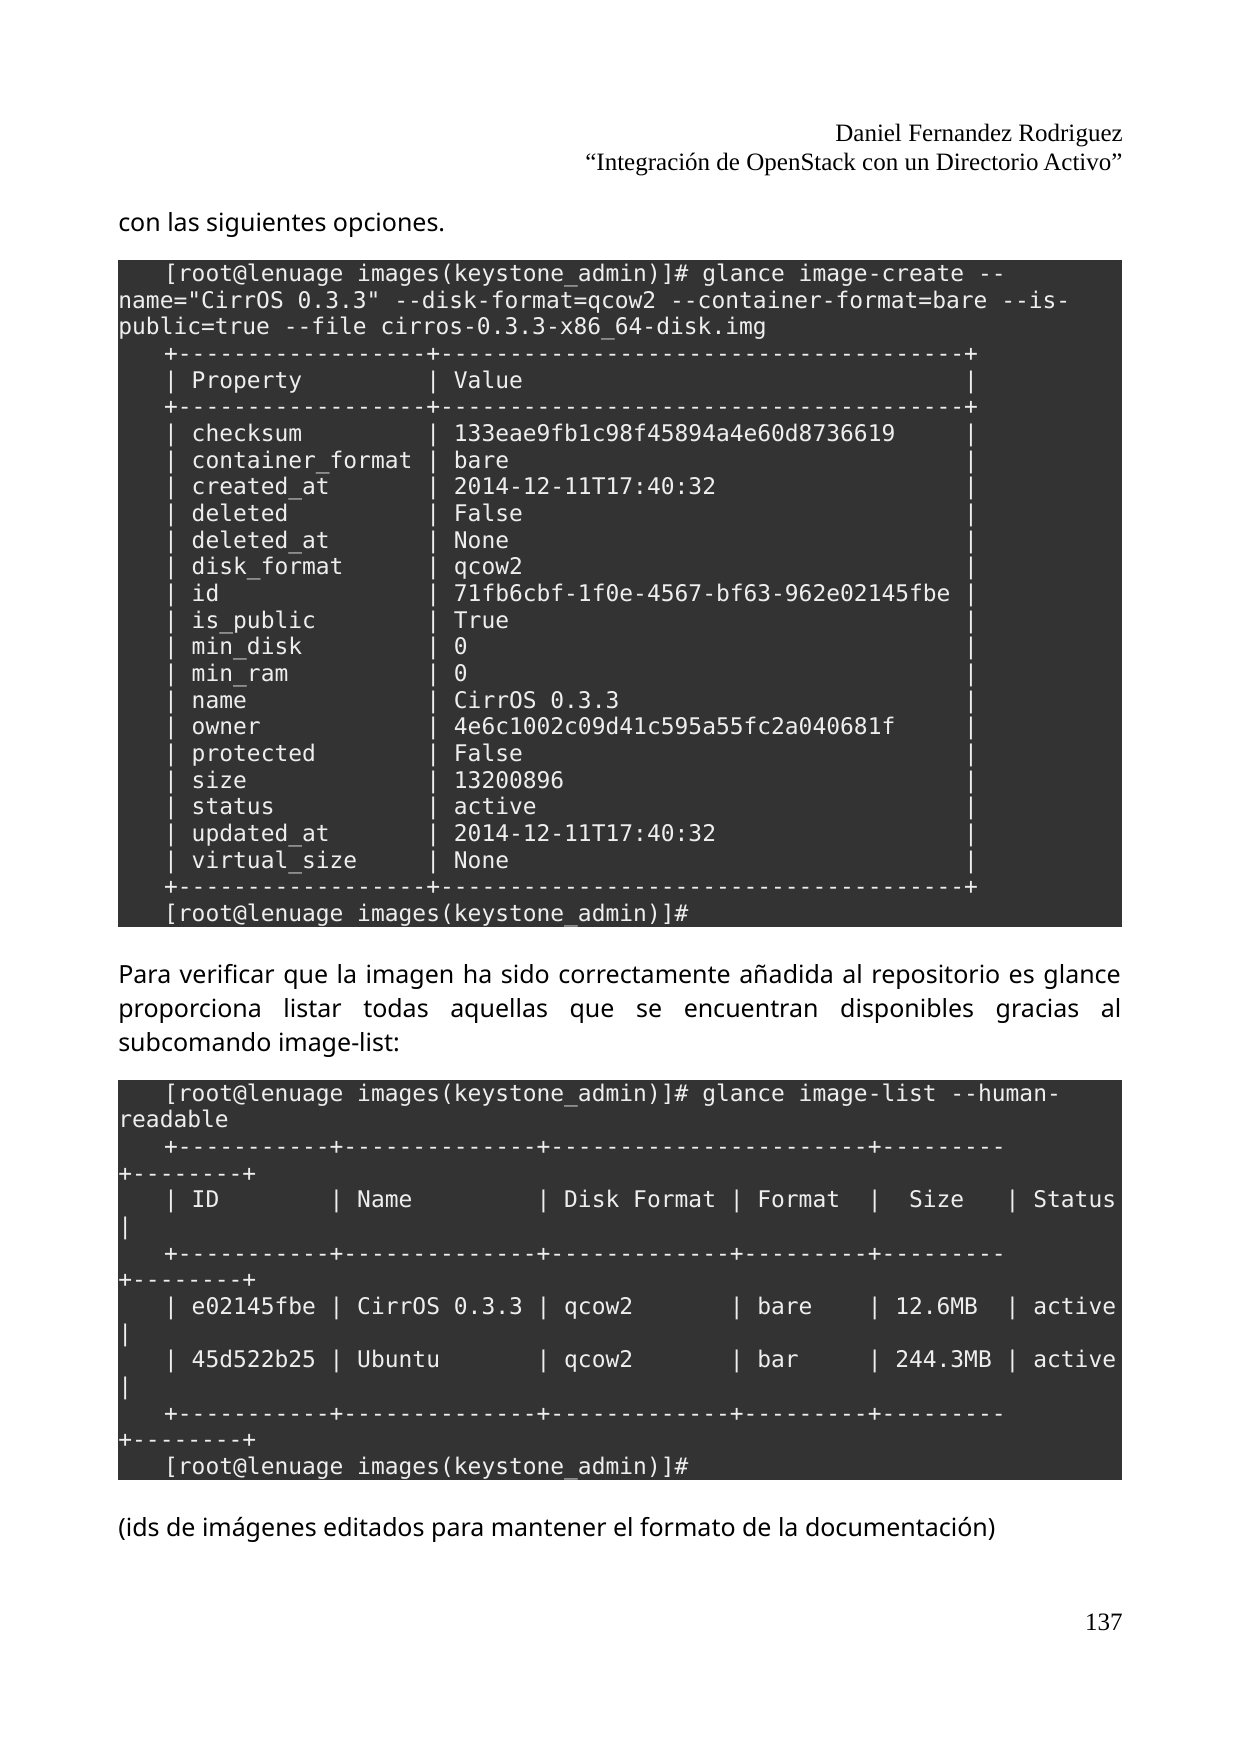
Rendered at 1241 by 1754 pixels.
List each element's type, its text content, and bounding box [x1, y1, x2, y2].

text | min_ram | 0 | [118, 660, 1122, 687]
text | deleted | False | [118, 500, 1122, 527]
text con las siguientes opciones. [118, 205, 1122, 239]
text | ID | Name | Disk Format | Format | Size | Status | [118, 1187, 1122, 1240]
text +-----------+--------------+-----------------------+---------+--------+ [118, 1133, 1122, 1187]
text +------------------+--------------------------------------+ [118, 340, 1122, 367]
text [root@lenuage images(keystone_admin)]# [118, 1453, 1122, 1480]
text | container_format | bare | [118, 447, 1122, 473]
text Para verificar que la imagen ha sido correctamente añadida al repositorio es glance proporciona listar todas aquellas que se encuentran disponibles gracias al subcomando image-list: [118, 957, 1122, 1059]
text +-----------+--------------+-------------+---------+---------+--------+ [118, 1400, 1122, 1453]
text | name | CirrOS 0.3.3 | [118, 687, 1122, 713]
text +-----------+--------------+-------------+---------+---------+--------+ [118, 1240, 1122, 1293]
text | min_disk | 0 | [118, 633, 1122, 660]
text +------------------+--------------------------------------+ [118, 393, 1122, 420]
text [root@lenuage images(keystone_admin)]# glance image-create --name="CirrOS 0.3.3" --disk-format=qcow2 --container-format=bare --is-public=true --file cirros-0.3.3-x86_64-disk.img [118, 260, 1122, 340]
text | e02145fbe | CirrOS 0.3.3 | qcow2 | bare | 12.6MB | active | [118, 1293, 1122, 1347]
text | owner | 4e6c1002c09d41c595a55fc2a040681f | [118, 713, 1122, 740]
text | deleted_at | None | [118, 527, 1122, 553]
text | created_at | 2014-12-11T17:40:32 | [118, 473, 1122, 500]
text [root@lenuage images(keystone_admin)]# [118, 900, 1122, 927]
text | disk_format | qcow2 | [118, 553, 1122, 580]
text | id | 71fb6cbf-1f0e-4567-bf63-962e02145fbe | [118, 580, 1122, 607]
text | size | 13200896 | [118, 767, 1122, 793]
text | Property | Value | [118, 367, 1122, 393]
text | protected | False | [118, 740, 1122, 767]
text | virtual_size | None | [118, 847, 1122, 873]
text (ids de imágenes editados para mantener el formato de la documentación) [118, 1510, 1122, 1544]
text | 45d522b25 | Ubuntu | qcow2 | bar | 244.3MB | active | [118, 1347, 1122, 1400]
text | is_public | True | [118, 607, 1122, 633]
text | status | active | [118, 793, 1122, 820]
text | checksum | 133eae9fb1c98f45894a4e60d8736619 | [118, 420, 1122, 447]
text [root@lenuage images(keystone_admin)]# glance image-list --human-readable [118, 1080, 1122, 1133]
text | updated_at | 2014-12-11T17:40:32 | [118, 820, 1122, 847]
text +------------------+--------------------------------------+ [118, 873, 1122, 900]
